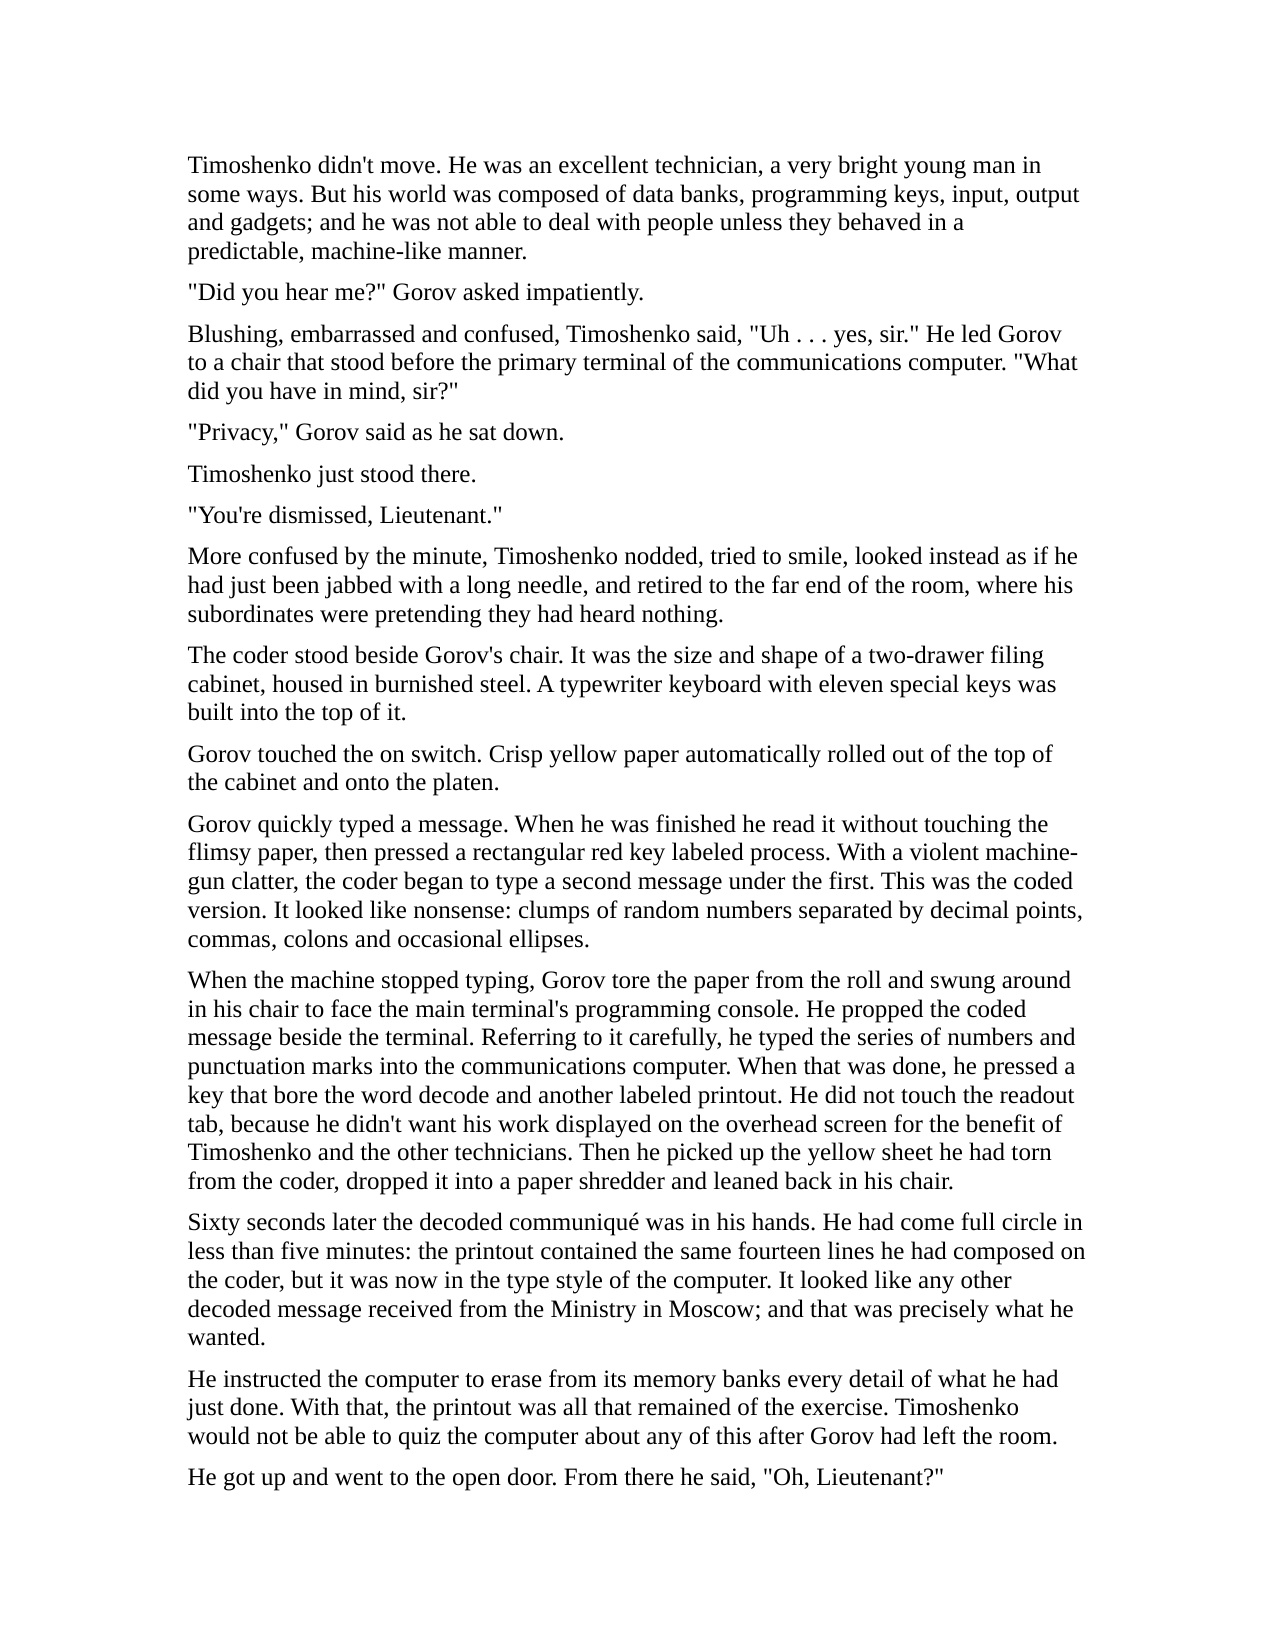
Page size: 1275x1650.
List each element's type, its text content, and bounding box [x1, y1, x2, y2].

text When the machine stopped typing, Gorov tore the paper from the roll and swung around in his chair to face the main terminal's programming console. He propped the coded message beside the terminal. Referring to it carefully, he typed the series of numbers and punctuation marks into the communications computer. When that was done, he pressed a key that bore the word decode and another labeled printout. He did not touch the readout tab, because he didn't want his work displayed on the overhead screen for the benefit of Timoshenko and the other technicians. Then he picked up the yellow sheet he had torn from the coder, dropped it into a paper shredder and leaned back in his chair. [187, 965, 1087, 1195]
text "Did you hear me?" Gorov asked impatiently. [187, 277, 1087, 306]
text More confused by the minute, Timoshenko nodded, tried to smile, looked instead as if he had just been jabbed with a long needle, and retired to the far end of the room, where his subordinates were pretending they had heard nothing. [187, 541, 1087, 627]
text Sixty seconds later the decoded communiqué was in his hands. He had come full circle in less than five minutes: the printout contained the same fourteen lines he had composed on the coder, but it was now in the type style of the computer. It looked like any other decoded message received from the Ministry in Moscow; and that was precisely what he wanted. [187, 1207, 1087, 1351]
text "You're dismissed, Lieutenant." [187, 500, 1087, 529]
text "Privacy," Gorov said as he sat down. [187, 417, 1087, 446]
text Timoshenko didn't move. He was an excellent technician, a very bright young man in some ways. But his world was composed of data banks, programming keys, input, output and gadgets; and he was not able to deal with people unless they behaved in a predictable, machine-like manner. [187, 150, 1087, 265]
text Blushing, embarrassed and confused, Timoshenko said, "Uh . . . yes, sir." He led Gorov to a chair that stood before the primary terminal of the communications computer. "What did you have in mind, sir?" [187, 319, 1087, 405]
text He got up and went to the open door. From there he said, "Oh, Lieutenant?" [187, 1462, 1087, 1491]
text Gorov touched the on switch. Crisp yellow paper automatically rolled out of the top of the cabinet and onto the platen. [187, 739, 1087, 796]
text He instructed the computer to erase from its memory banks every detail of what he had just done. With that, the printout was all that remained of the exercise. Timoshenko would not be able to quiz the computer about any of this after Gorov had left the room. [187, 1364, 1087, 1450]
text Timoshenko just stood there. [187, 459, 1087, 487]
text The coder stood beside Gorov's chair. It was the size and shape of a two-drawer filing cabinet, housed in burnished steel. A typewriter keyboard with eleven special keys was built into the top of it. [187, 640, 1087, 726]
text Gorov quickly typed a message. When he was finished he read it without touching the flimsy paper, then pressed a rectangular red key labeled process. With a violent machine-gun clatter, the coder began to type a second message under the first. This was the coded version. It looked like nonsense: clumps of random numbers separated by decimal points, commas, colons and occasional ellipses. [187, 809, 1087, 952]
